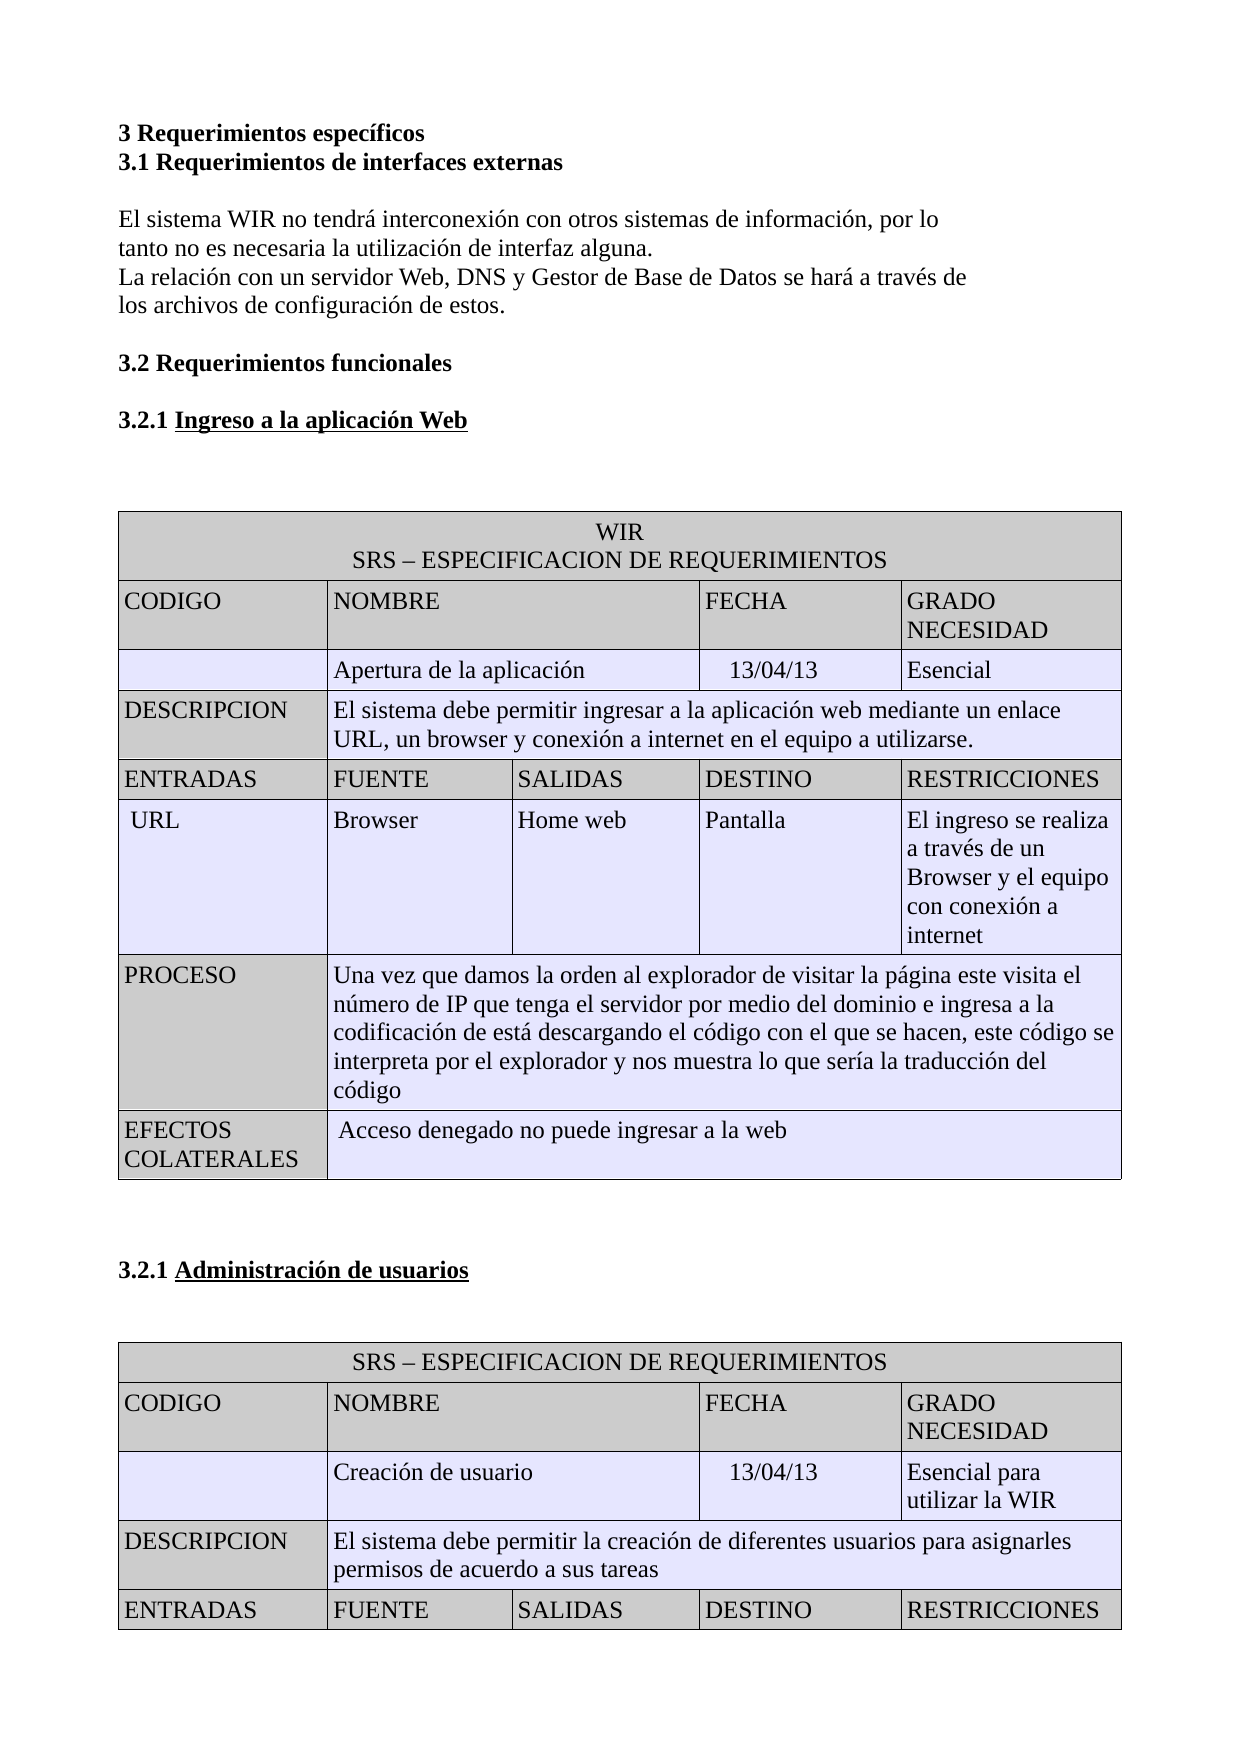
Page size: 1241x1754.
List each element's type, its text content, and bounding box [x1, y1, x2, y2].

text tanto no es necesaria la utilización de interfaz alguna. [118, 233, 1122, 262]
table_cell El sistema debe permitir la creación de diferentes usuarios para asignarles permisos de acuerdo a sus tareas [328, 1521, 1121, 1589]
text 3.2 Requerimientos funcionales [118, 348, 1122, 377]
table_cell SALIDAS [513, 1590, 699, 1629]
table_cell Home web [513, 800, 699, 954]
table_cell DESTINO [700, 760, 901, 799]
table_cell El ingreso se realiza a través de un Browser y el equipo con conexión a internet [902, 800, 1121, 954]
text 3 Requerimientos específicos [118, 118, 1122, 147]
table_cell [119, 650, 327, 689]
table_cell EFECTOS COLATERALES [119, 1111, 327, 1178]
text 3.1 Requerimientos de interfaces externas [118, 147, 1122, 176]
table_header WIR SRS – ESPECIFICACION DE REQUERIMIENTOS [119, 512, 1121, 580]
table_cell NOMBRE [328, 581, 699, 649]
table_cell Esencial para utilizar la WIR [902, 1452, 1121, 1520]
table_cell Acceso denegado no puede ingresar a la web [328, 1111, 1121, 1178]
table_cell FUENTE [328, 760, 512, 799]
table_cell FUENTE [328, 1590, 512, 1629]
table_cell PROCESO [119, 955, 327, 1109]
table_cell 13/04/13 [700, 1452, 901, 1520]
table_cell CODIGO [119, 581, 327, 649]
table_cell GRADO NECESIDAD [902, 1383, 1121, 1451]
table_cell Creación de usuario [328, 1452, 699, 1520]
table_cell Una vez que damos la orden al explorador de visitar la página este visita el número de IP que tenga el servidor por medio del dominio e ingresa a la codificación de está descargando el código con el que se hacen, este código se interpreta por el explorador y nos muestra lo que sería la traducción del código [328, 955, 1121, 1109]
table_cell CODIGO [119, 1383, 327, 1451]
table_cell Browser [328, 800, 512, 954]
table_cell RESTRICCIONES [902, 1590, 1121, 1629]
table_cell RESTRICCIONES [902, 760, 1121, 799]
table_cell FECHA [700, 1383, 901, 1451]
table_cell FECHA [700, 581, 901, 649]
table_cell DESCRIPCION [119, 691, 327, 758]
table_cell URL [119, 800, 327, 954]
text El sistema WIR no tendrá interconexión con otros sistemas de información, por lo [118, 204, 1122, 233]
table_cell ENTRADAS [119, 1590, 327, 1629]
table_cell Apertura de la aplicación [328, 650, 699, 689]
table_cell DESTINO [700, 1590, 901, 1629]
text 3.2.1 Administración de usuarios [118, 1255, 1122, 1284]
table_cell ENTRADAS [119, 760, 327, 799]
table_cell 13/04/13 [700, 650, 901, 689]
table_header SRS – ESPECIFICACION DE REQUERIMIENTOS [119, 1343, 1121, 1382]
text La relación con un servidor Web, DNS y Gestor de Base de Datos se hará a través de [118, 262, 1122, 291]
table_cell DESCRIPCION [119, 1521, 327, 1589]
table_cell SALIDAS [513, 760, 699, 799]
table_cell GRADO NECESIDAD [902, 581, 1121, 649]
table_cell NOMBRE [328, 1383, 699, 1451]
text 3.2.1 Ingreso a la aplicación Web [118, 406, 1122, 434]
table_cell Esencial [902, 650, 1121, 689]
table_cell El sistema debe permitir ingresar a la aplicación web mediante un enlace URL, un browser y conexión a internet en el equipo a utilizarse. [328, 691, 1121, 758]
table_cell Pantalla [700, 800, 901, 954]
text los archivos de configuración de estos. [118, 291, 1122, 319]
table_cell [119, 1452, 327, 1520]
